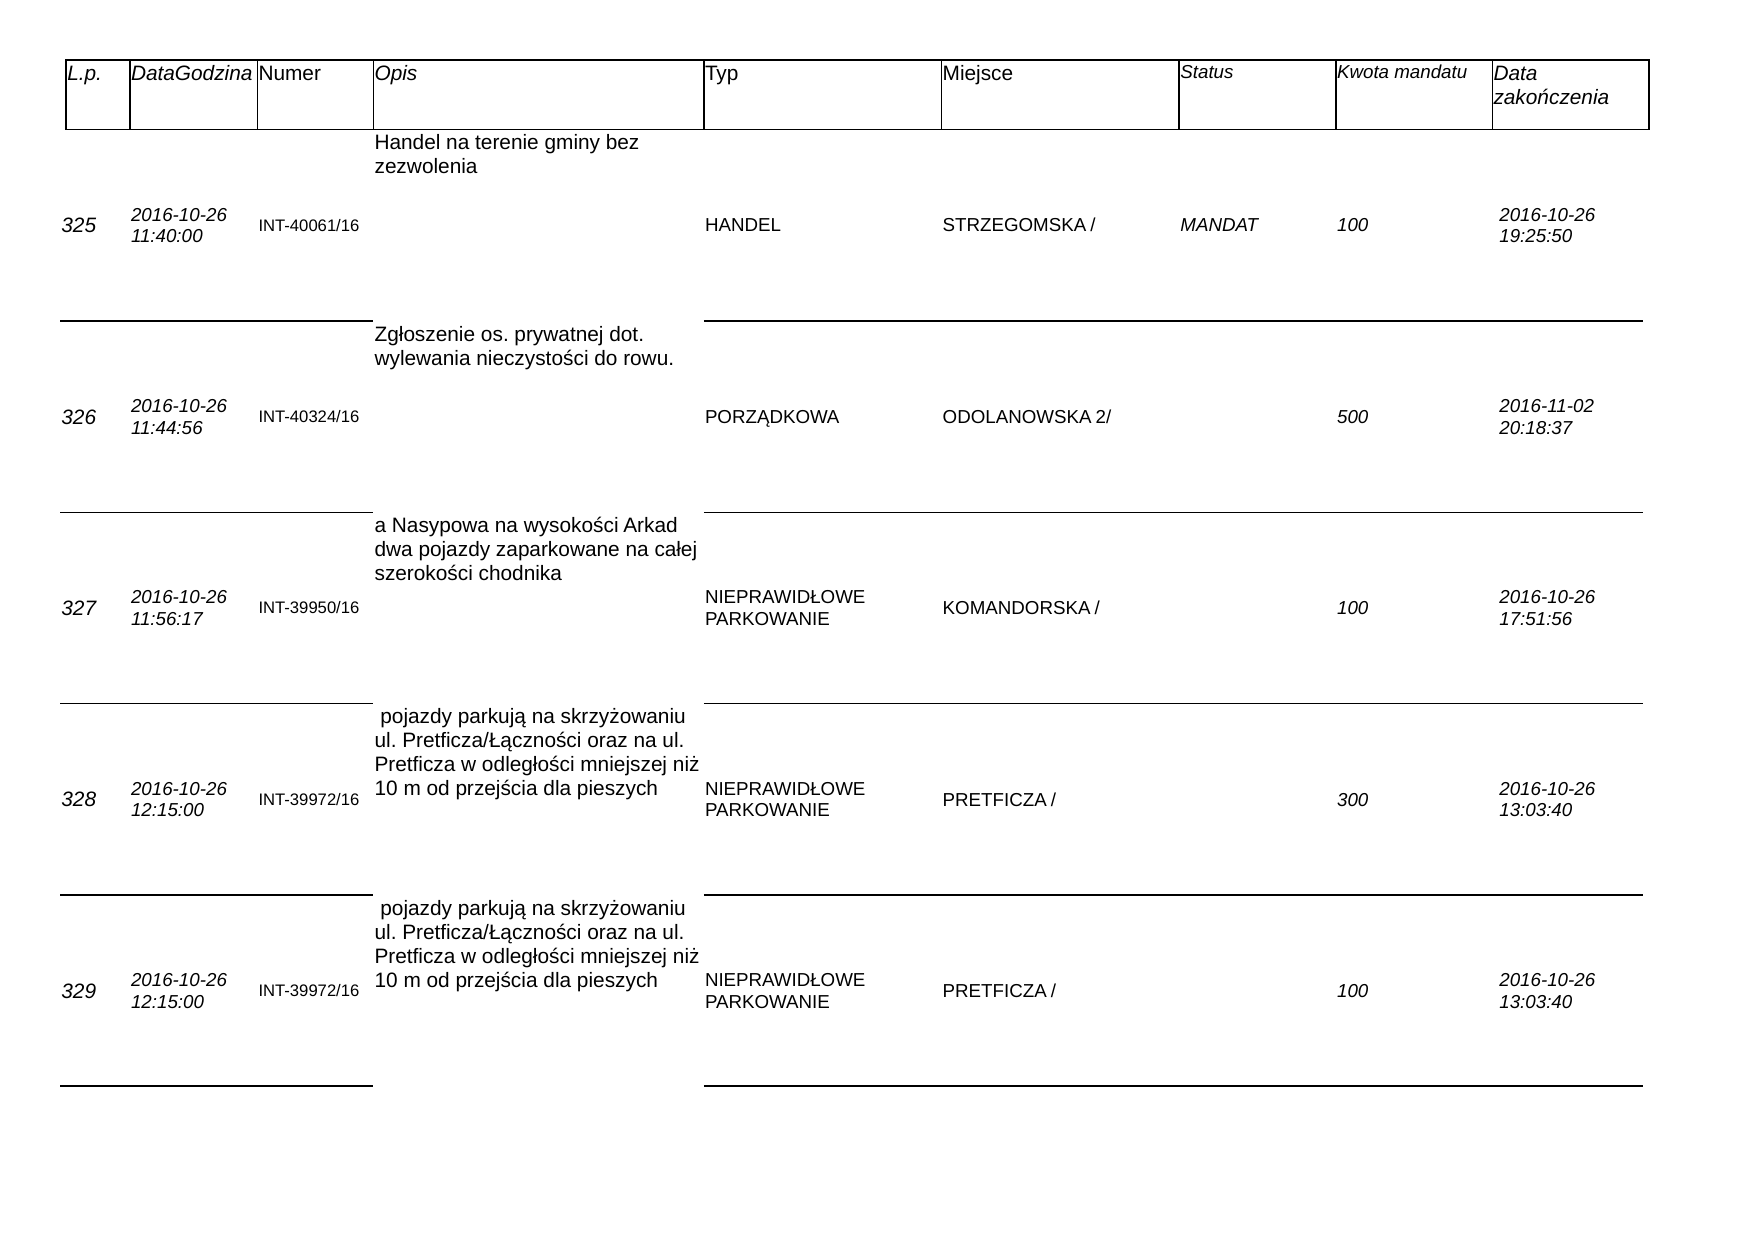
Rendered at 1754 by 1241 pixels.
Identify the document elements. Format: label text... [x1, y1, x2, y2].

table_cell a Nasypowa na wysokości Arkad dwa pojazdy zaparkowane na całej szerokości chodnika [373, 511, 704, 703]
table_header Status [1180, 61, 1335, 129]
table_cell 2016-10-26 19:25:50 [1498, 130, 1643, 320]
table_cell PRETFICZA / [941, 704, 1179, 894]
table_cell ODOLANOWSKA 2/ [941, 322, 1179, 511]
table_cell 300 [1336, 704, 1498, 894]
table_cell 100 [1336, 130, 1498, 320]
table_header L.p. [67, 61, 129, 129]
table_cell [1179, 513, 1336, 703]
table_cell MANDAT [1179, 130, 1336, 320]
table_header Miejsce [942, 61, 1178, 129]
table_cell 100 [1336, 896, 1498, 1085]
table_cell NIEPRAWIDŁOWE PARKOWANIE [704, 896, 941, 1085]
table_cell Handel na terenie gminy bez zezwolenia [373, 130, 704, 320]
table_cell 2016-11-02 20:18:37 [1498, 322, 1643, 511]
table_cell INT-39950/16 [257, 513, 373, 703]
table_cell 500 [1336, 322, 1498, 511]
table_cell [1643, 320, 1649, 511]
table_cell pojazdy parkują na skrzyżowaniu ul. Pretficza/Łączności oraz na ul. Pretficza w odległości mniejszej niż 10 m od przejścia dla pieszych [373, 703, 704, 894]
table_cell 2016-10-26 13:03:40 [1498, 896, 1643, 1085]
table_cell PRETFICZA / [941, 896, 1179, 1085]
table_cell [1179, 322, 1336, 511]
table_cell KOMANDORSKA / [941, 513, 1179, 703]
table_cell 2016-10-26 11:56:17 [130, 513, 257, 703]
table_cell INT-40061/16 [257, 130, 373, 320]
table_cell HANDEL [704, 130, 941, 320]
table_cell 2016-10-26 11:44:56 [130, 322, 257, 511]
table_cell 328 [60, 704, 130, 894]
table_cell 2016-10-26 12:15:00 [130, 896, 257, 1085]
table_cell [1179, 704, 1336, 894]
table_header Typ [705, 61, 941, 129]
table_cell 329 [60, 896, 130, 1085]
table_cell PORZĄDKOWA [704, 322, 941, 511]
table_cell INT-39972/16 [257, 896, 373, 1085]
table_header Kwota mandatu [1337, 61, 1492, 129]
table_cell 2016-10-26 17:51:56 [1498, 513, 1643, 703]
table_header Opis [374, 61, 703, 129]
table_cell 2016-10-26 11:40:00 [130, 130, 257, 320]
table_cell NIEPRAWIDŁOWE PARKOWANIE [704, 704, 941, 894]
table_cell STRZEGOMSKA / [941, 130, 1179, 320]
table_cell [1643, 703, 1649, 894]
table_cell [1643, 894, 1649, 1085]
table_cell [1643, 511, 1649, 703]
table_cell 2016-10-26 13:03:40 [1498, 704, 1643, 894]
table_cell 2016-10-26 12:15:00 [130, 704, 257, 894]
table_cell pojazdy parkują na skrzyżowaniu ul. Pretficza/Łączności oraz na ul. Pretficza w odległości mniejszej niż 10 m od przejścia dla pieszych [373, 894, 704, 1085]
table_cell 327 [60, 513, 130, 703]
table_cell 326 [60, 322, 130, 511]
table_cell 100 [1336, 513, 1498, 703]
table_cell [1643, 130, 1649, 320]
table_header Numer [258, 61, 373, 129]
table_cell NIEPRAWIDŁOWE PARKOWANIE [704, 513, 941, 703]
table_cell INT-40324/16 [257, 322, 373, 511]
table_header Data zakończenia [1493, 61, 1648, 129]
table_header DataGodzina [131, 61, 257, 129]
table_cell INT-39972/16 [257, 704, 373, 894]
table_cell 325 [60, 129, 130, 320]
table_cell [1179, 896, 1336, 1085]
table_cell Zgłoszenie os. prywatnej dot. wylewania nieczystości do rowu. [373, 320, 704, 511]
table_header [60, 59, 65, 129]
